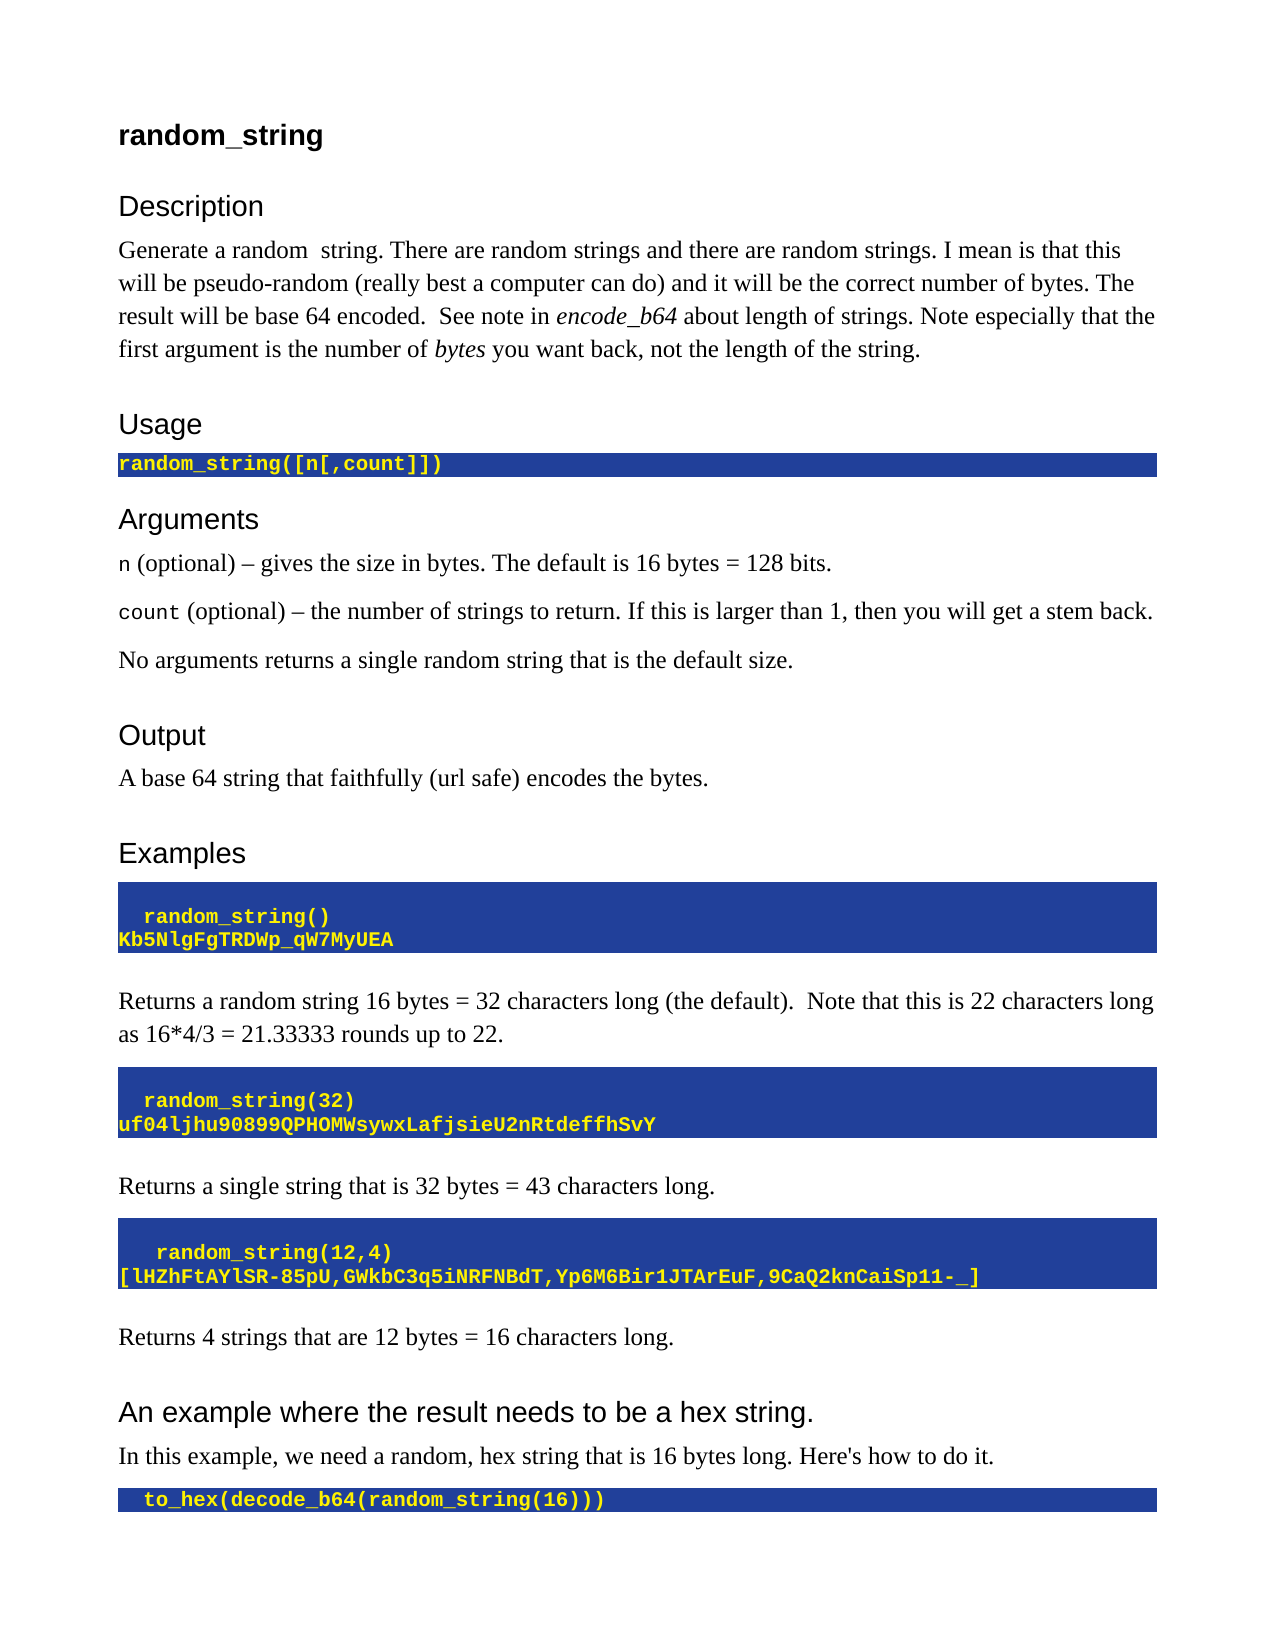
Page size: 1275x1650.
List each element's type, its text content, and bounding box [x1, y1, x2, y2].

text In this example, we need a random, hex string that is 16 bytes long. Here's how to do it. [118, 1441, 1157, 1470]
text [lHZhFtAYlSR-85pU,GWkbC3q5iNRFNBdT,Yp6M6Bir1JTArEuF,9CaQ2knCaiSp11-_] [118, 1266, 1157, 1289]
subtitle Usage [118, 407, 1157, 441]
text random_string(32) [118, 1090, 1157, 1114]
text random_string(12,4) [118, 1242, 1157, 1266]
text uf04ljhu90899QPHOMWsywxLafjsieU2nRtdeffhSvY [118, 1114, 1157, 1138]
subtitle An example where the result needs to be a hex string. [118, 1395, 1157, 1428]
text Returns a single string that is 32 bytes = 43 characters long. [118, 1138, 1157, 1199]
subtitle Output [118, 717, 1157, 751]
text Returns 4 strings that are 12 bytes = 16 characters long. [118, 1289, 1157, 1351]
text No arguments returns a single random string that is the default size. [118, 645, 1157, 674]
subtitle random_string [118, 118, 1157, 152]
text n (optional) – gives the size in bytes. The default is 16 bytes = 128 bits. [118, 548, 1157, 577]
text Kb5NlgFgTRDWp_qW7MyUEA [118, 929, 1157, 953]
text count (optional) – the number of strings to return. If this is larger than 1, then you will get a stem back. [118, 596, 1157, 626]
text Generate a random string. There are random strings and there are random strings. I mean is that this will be pseudo-random (really best a computer can do) and it will be the correct number of bytes. The result will be base 64 encoded. See note in encode_b64 about length of strings. Note especially that the first argument is the number of bytes you want back, not the length of the string. [118, 235, 1157, 363]
text random_string() [118, 906, 1157, 929]
subtitle Description [118, 189, 1157, 223]
text random_string([n[,count]]) [118, 453, 1157, 477]
text Returns a random string 16 bytes = 32 characters long (the default). Note that this is 22 characters long as 16*4/3 = 21.33333 rounds up to 22. [118, 953, 1157, 1048]
text to_hex(decode_b64(random_string(16))) [118, 1488, 1157, 1512]
subtitle Arguments [118, 502, 1157, 535]
text A base 64 string that faithfully (url safe) encodes the bytes. [118, 763, 1157, 792]
subtitle Examples [118, 836, 1157, 870]
